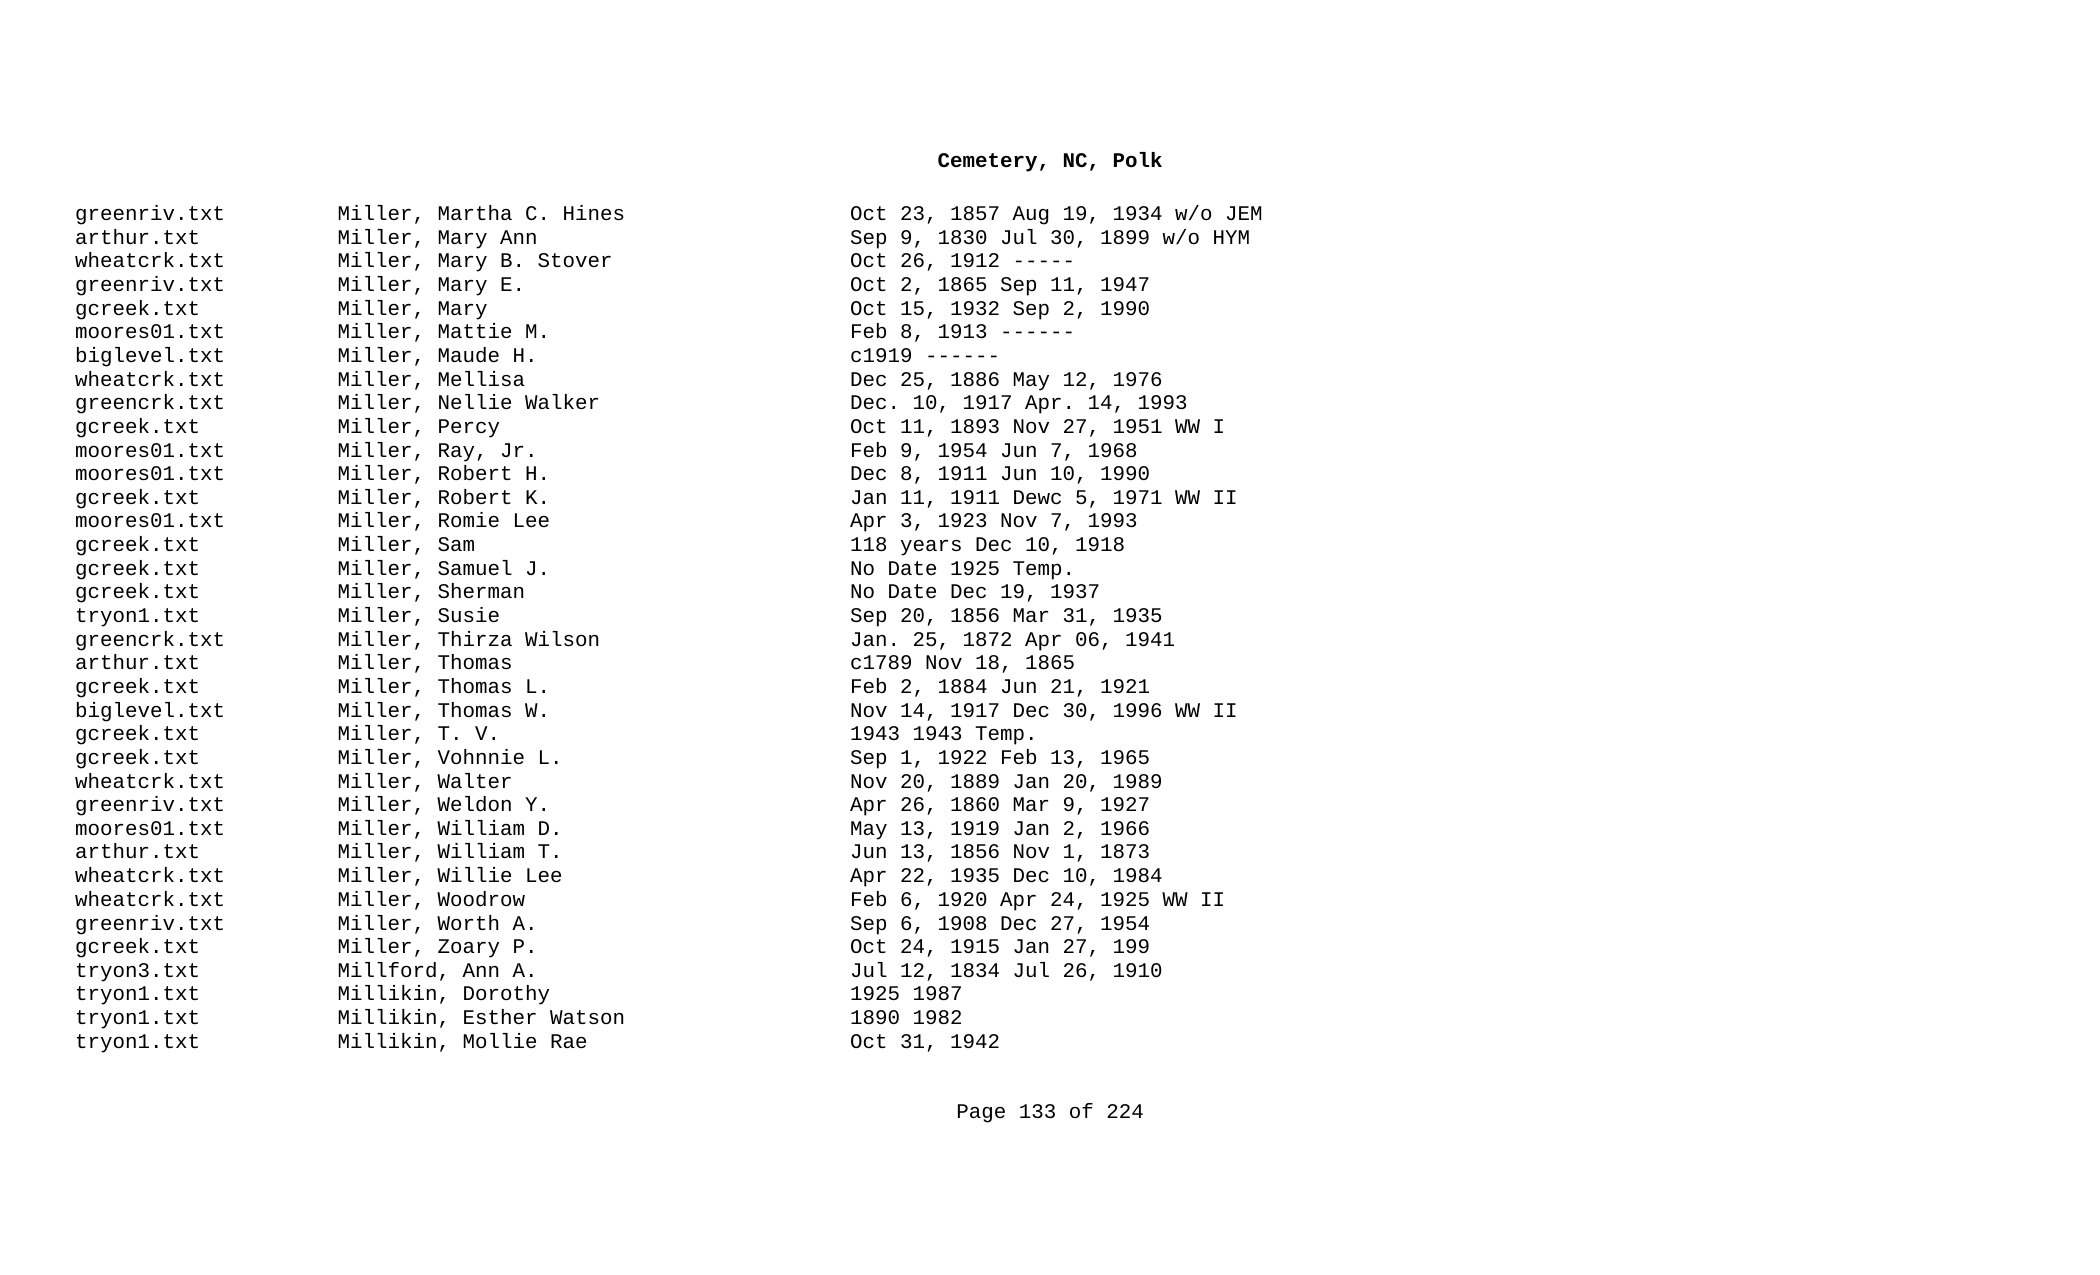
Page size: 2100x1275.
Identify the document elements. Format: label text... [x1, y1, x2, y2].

text gcreek.txt Miller, T. V. 1943 1943 Temp. [75, 723, 2025, 747]
text greenriv.txt Miller, Weldon Y. Apr 26, 1860 Mar 9, 1927 [75, 794, 2025, 818]
text gcreek.txt Miller, Mary Oct 15, 1932 Sep 2, 1990 [75, 298, 2025, 321]
text arthur.txt Miller, Mary Ann Sep 9, 1830 Jul 30, 1899 w/o HYM [75, 227, 2025, 250]
text wheatcrk.txt Miller, Mellisa Dec 25, 1886 May 12, 1976 [75, 369, 2025, 392]
text gcreek.txt Miller, Sherman No Date Dec 19, 1937 [75, 581, 2025, 605]
text gcreek.txt Miller, Vohnnie L. Sep 1, 1922 Feb 13, 1965 [75, 747, 2025, 771]
text arthur.txt Miller, William T. Jun 13, 1856 Nov 1, 1873 [75, 842, 2025, 865]
text moores01.txt Miller, Mattie M. Feb 8, 1913 ------ [75, 321, 2025, 345]
text tryon1.txt Millikin, Esther Watson 1890 1982 [75, 1007, 2025, 1031]
text moores01.txt Miller, Romie Lee Apr 3, 1923 Nov 7, 1993 [75, 511, 2025, 534]
text moores01.txt Miller, William D. May 13, 1919 Jan 2, 1966 [75, 818, 2025, 842]
text gcreek.txt Miller, Zoary P. Oct 24, 1915 Jan 27, 199 [75, 936, 2025, 960]
text tryon3.txt Millford, Ann A. Jul 12, 1834 Jul 26, 1910 [75, 960, 2025, 983]
text gcreek.txt Miller, Samuel J. No Date 1925 Temp. [75, 558, 2025, 581]
text gcreek.txt Miller, Robert K. Jan 11, 1911 Dewc 5, 1971 WW II [75, 487, 2025, 511]
text tryon1.txt Miller, Susie Sep 20, 1856 Mar 31, 1935 [75, 605, 2025, 629]
text greenriv.txt Miller, Mary E. Oct 2, 1865 Sep 11, 1947 [75, 274, 2025, 298]
text greencrk.txt Miller, Nellie Walker Dec. 10, 1917 Apr. 14, 1993 [75, 392, 2025, 416]
text greencrk.txt Miller, Thirza Wilson Jan. 25, 1872 Apr 06, 1941 [75, 629, 2025, 652]
text wheatcrk.txt Miller, Willie Lee Apr 22, 1935 Dec 10, 1984 [75, 865, 2025, 889]
text gcreek.txt Miller, Sam 118 years Dec 10, 1918 [75, 534, 2025, 558]
text arthur.txt Miller, Thomas c1789 Nov 18, 1865 [75, 652, 2025, 676]
text biglevel.txt Miller, Thomas W. Nov 14, 1917 Dec 30, 1996 WW II [75, 700, 2025, 723]
text gcreek.txt Miller, Percy Oct 11, 1893 Nov 27, 1951 WW I [75, 416, 2025, 439]
text tryon1.txt Millikin, Mollie Rae Oct 31, 1942 [75, 1031, 2025, 1054]
text wheatcrk.txt Miller, Walter Nov 20, 1889 Jan 20, 1989 [75, 771, 2025, 794]
text greenriv.txt Miller, Martha C. Hines Oct 23, 1857 Aug 19, 1934 w/o JEM [75, 203, 2025, 227]
text greenriv.txt Miller, Worth A. Sep 6, 1908 Dec 27, 1954 [75, 912, 2025, 936]
text tryon1.txt Millikin, Dorothy 1925 1987 [75, 983, 2025, 1007]
text moores01.txt Miller, Robert H. Dec 8, 1911 Jun 10, 1990 [75, 463, 2025, 487]
text wheatcrk.txt Miller, Woodrow Feb 6, 1920 Apr 24, 1925 WW II [75, 889, 2025, 912]
text wheatcrk.txt Miller, Mary B. Stover Oct 26, 1912 ----- [75, 250, 2025, 274]
text gcreek.txt Miller, Thomas L. Feb 2, 1884 Jun 21, 1921 [75, 676, 2025, 700]
text biglevel.txt Miller, Maude H. c1919 ------ [75, 345, 2025, 369]
text moores01.txt Miller, Ray, Jr. Feb 9, 1954 Jun 7, 1968 [75, 439, 2025, 463]
